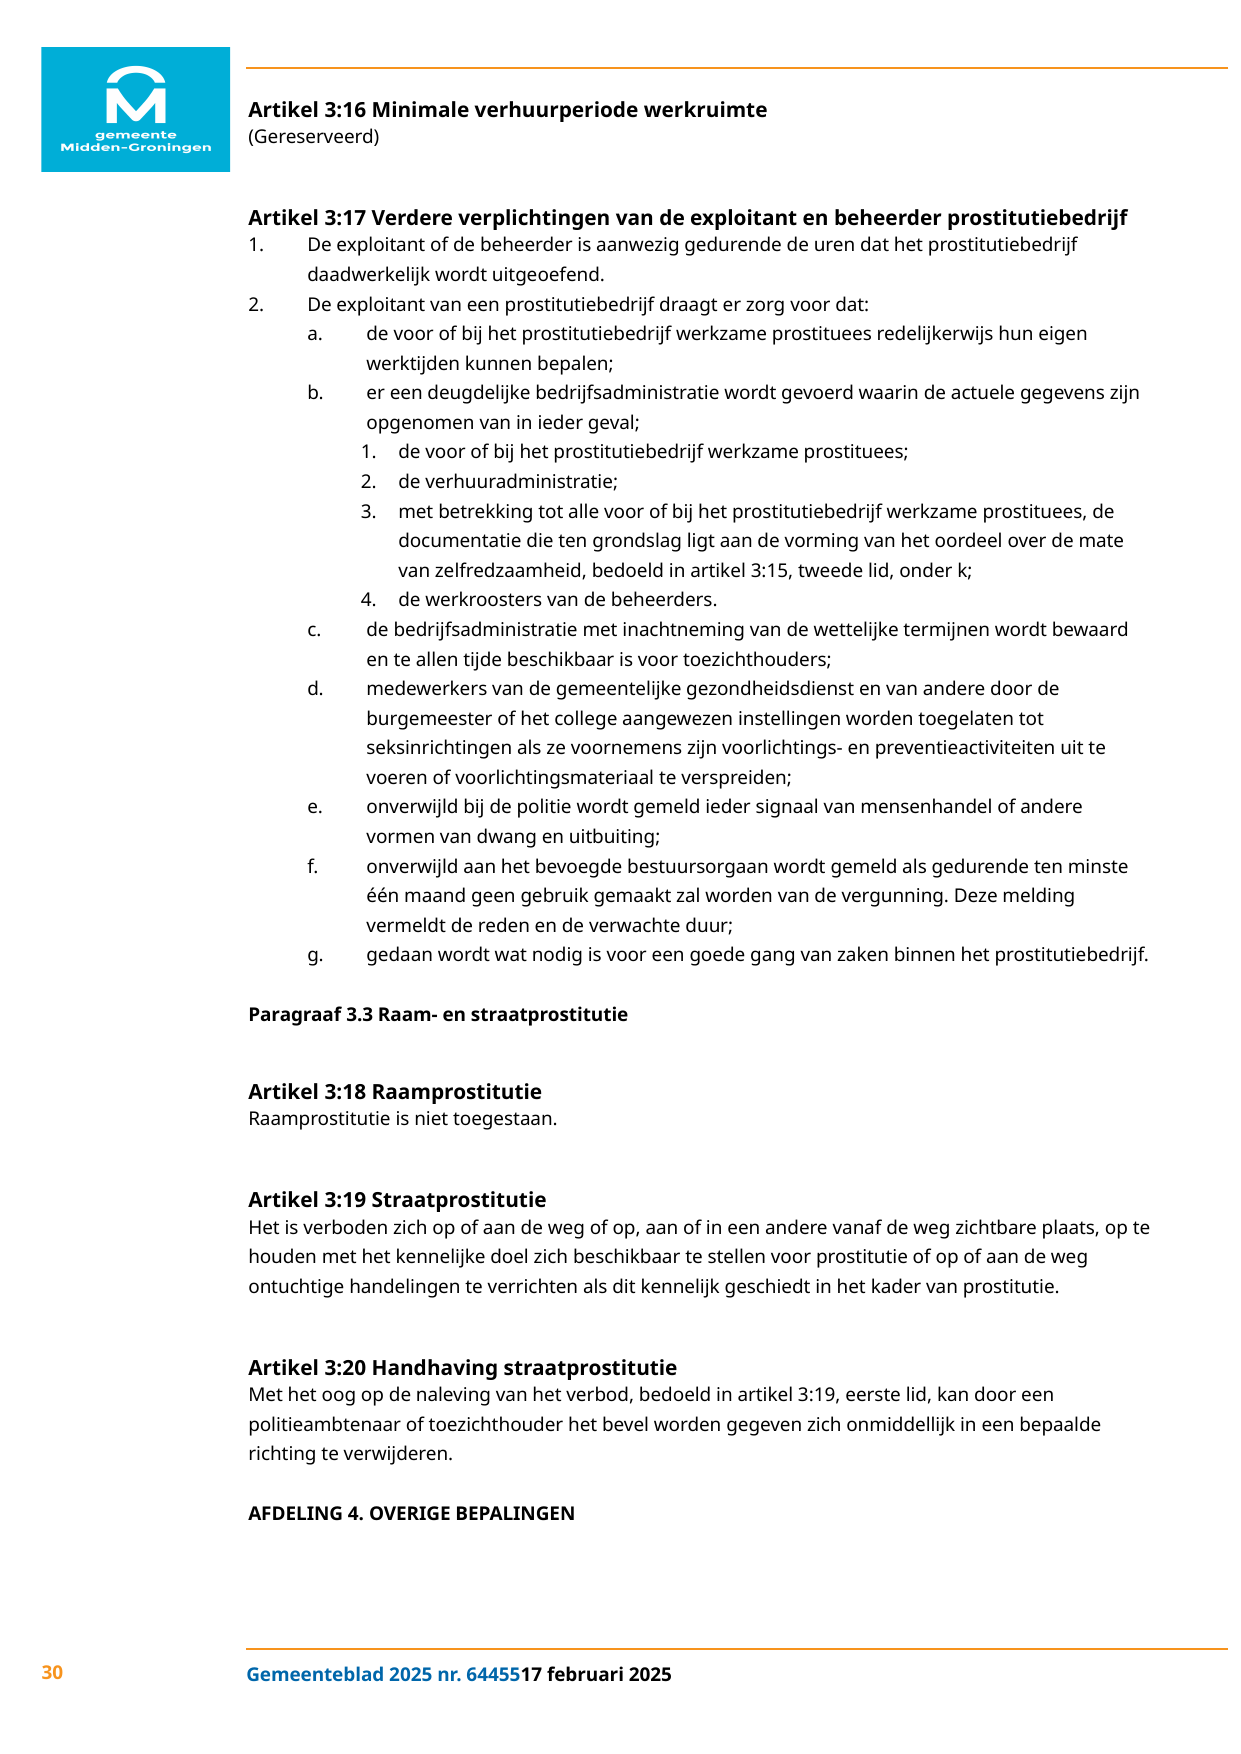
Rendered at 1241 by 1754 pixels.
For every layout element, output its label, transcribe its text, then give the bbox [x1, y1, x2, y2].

list De exploitant of de beheerder is aanwezig gedurende de uren dat het prostitutiebedrijf daadwerkelijk wordt uitgeoefend. [248, 232, 1152, 287]
list de verhuuradministratie; [361, 468, 1152, 494]
list onverwijld aan het bevoegde bestuursorgaan wordt gemeld als gedurende ten minste één maand geen gebruik gemaakt zal worden van de vergunning. Deze melding vermeldt de reden en de verwachte duur; [307, 853, 1152, 938]
text Artikel 3:19 Straatprostitutie [248, 1185, 1152, 1214]
text Met het oog op de naleving van het verbod, bedoeld in artikel 3:19, eerste lid, kan door een politieambtenaar of toezichthouder het bevel worden gegeven zich onmiddellijk in een bepaalde richting te verwijderen. [248, 1381, 1152, 1466]
picture [184, 146, 190, 153]
text Het is verboden zich op of aan de weg of op, aan of in een andere vanaf de weg zichtbare plaats, op te houden met het kennelijke doel zich beschikbaar te stellen voor prostitutie of op of aan de weg ontuchtige handelingen te verrichten als dit kennelijk geschiedt in het kader van prostitutie. [248, 1214, 1152, 1299]
text Artikel 3:20 Handhaving straatprostitutie [248, 1353, 1152, 1381]
list de voor of bij het prostitutiebedrijf werkzame prostituees redelijkerwijs hun eigen werktijden kunnen bepalen; [307, 320, 1152, 376]
list er een deugdelijke bedrijfsadministratie wordt gevoerd waarin de actuele gegevens zijn opgenomen van in ieder geval; [307, 379, 1152, 435]
picture [108, 66, 164, 82]
list medewerkers van de gemeentelijke gezondheidsdienst en van andere door de burgemeester of het college aangewezen instellingen worden toegelaten tot seksinrichtingen als ze voornemens zijn voorlichtings- en preventieactiviteiten uit te voeren of voorlichtingsmateriaal te verspreiden; [307, 675, 1152, 790]
text Paragraaf 3.3 Raam- en straatprostitutie [248, 1001, 1152, 1027]
text Raamprostitutie is niet toegestaan. [248, 1105, 1152, 1131]
text Artikel 3:18 Raamprostitutie [248, 1077, 1152, 1105]
list De exploitant van een prostitutiebedrijf draagt er zorg voor dat: [248, 291, 1152, 317]
list de bedrijfsadministratie met inachtneming van de wettelijke termijnen wordt bewaard en te allen tijde beschikbaar is voor toezichthouders; [307, 616, 1152, 672]
list onverwijld bij de politie wordt gemeld ieder signaal van mensenhandel of andere vormen van dwang en uitbuiting; [307, 794, 1152, 849]
text Artikel 3:17 Verdere verplichtingen van de exploitant en beheerder prostitutiebedrijf [248, 203, 1152, 232]
list met betrekking tot alle voor of bij het prostitutiebedrijf werkzame prostituees, de documentatie die ten grondslag ligt aan de vorming van het oordeel over de mate van zelfredzaamheid, bedoeld in artikel 3:15, tweede lid, onder k; [361, 498, 1152, 583]
text (Gereserveerd) [248, 123, 1152, 149]
picture [107, 89, 165, 122]
text Artikel 3:16 Minimale verhuurperiode werkruimte [248, 95, 1152, 123]
list de voor of bij het prostitutiebedrijf werkzame prostituees; [361, 439, 1152, 464]
text AFDELING 4. OVERIGE BEPALINGEN [248, 1500, 1152, 1526]
list de werkroosters van de beheerders. [361, 587, 1152, 612]
list gedaan wordt wat nodig is voor een goede gang van zaken binnen het prostitutiebedrijf. [307, 942, 1152, 967]
